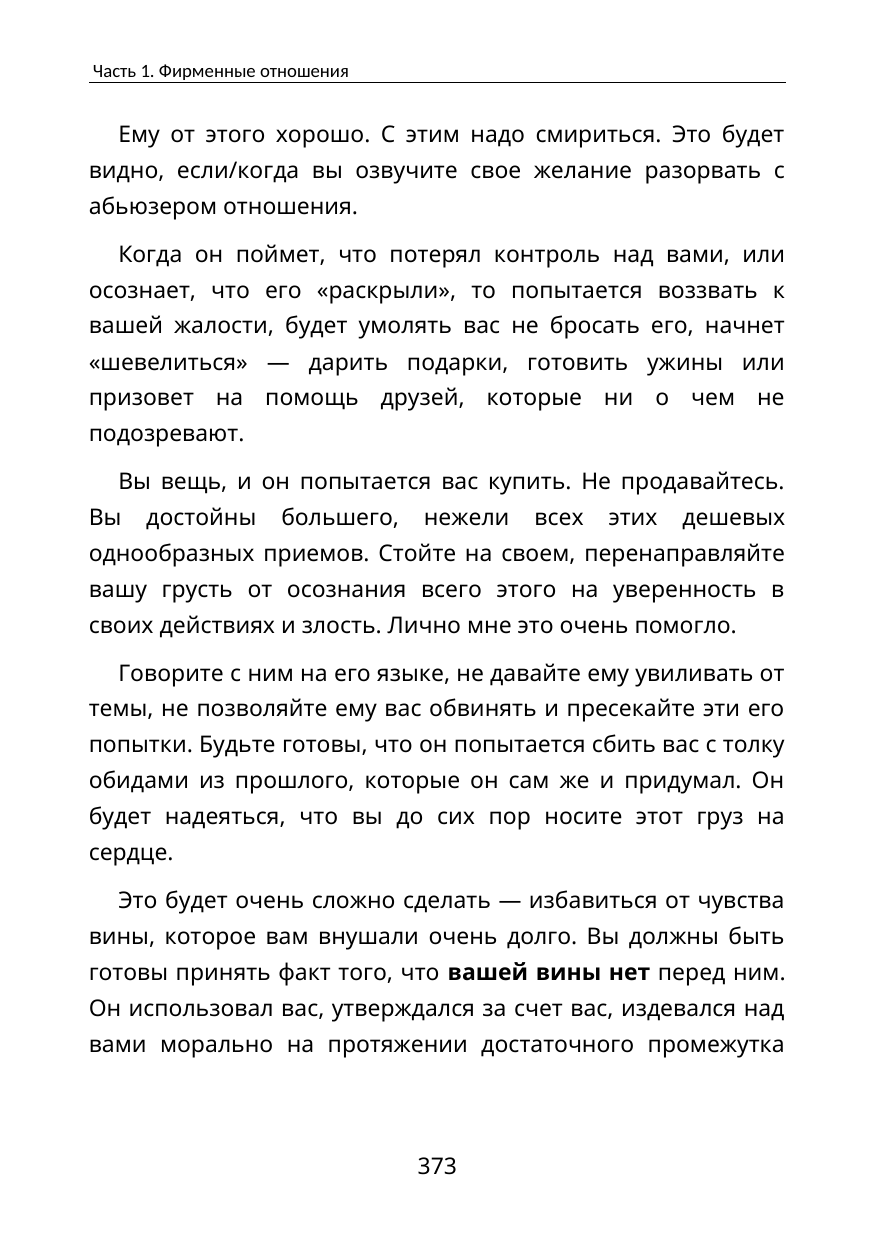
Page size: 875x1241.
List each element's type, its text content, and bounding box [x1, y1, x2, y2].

text Ему от этого хорошо. С этим надо смириться. Это будет видно, если/когда вы озвучите свое желание разорвать с абьюзером отношения. [88, 118, 786, 221]
text Когда он поймет, что потерял контроль над вами, или осознает, что его «раскрыли», то попытается воззвать к вашей жалости, будет умолять вас не бросать его, начнет «шевелиться» — дарить подарки, готовить ужины или призовет на помощь друзей, которые ни о чем не подозревают. [88, 238, 786, 448]
text Это будет очень сложно сделать — избавиться от чувства вины, которое вам внушали очень долго. Вы должны быть готовы принять факт того, что вашей вины нет перед ним. Он использовал вас, утверждался за счет вас, издевался над вами морально на протяжении достаточного промежутка [88, 884, 786, 1059]
text Вы вещь, и он попытается вас купить. Не продавайтесь. Вы достойны большего, нежели всех этих дешевых однообразных приемов. Стойте на своем, перенаправляйте вашу грусть от осознания всего этого на уверенность в своих действиях и злость. Лично мне это очень помогло. [88, 465, 786, 640]
text Говорите с ним на его языке, не давайте ему увиливать от темы, не позволяйте ему вас обвинять и пресекайте эти его попытки. Будьте готовы, что он попытается сбить вас с толку обидами из прошлого, которые он сам же и придумал. Он будет надеяться, что вы до сих пор носите этот груз на сердце. [88, 656, 786, 867]
